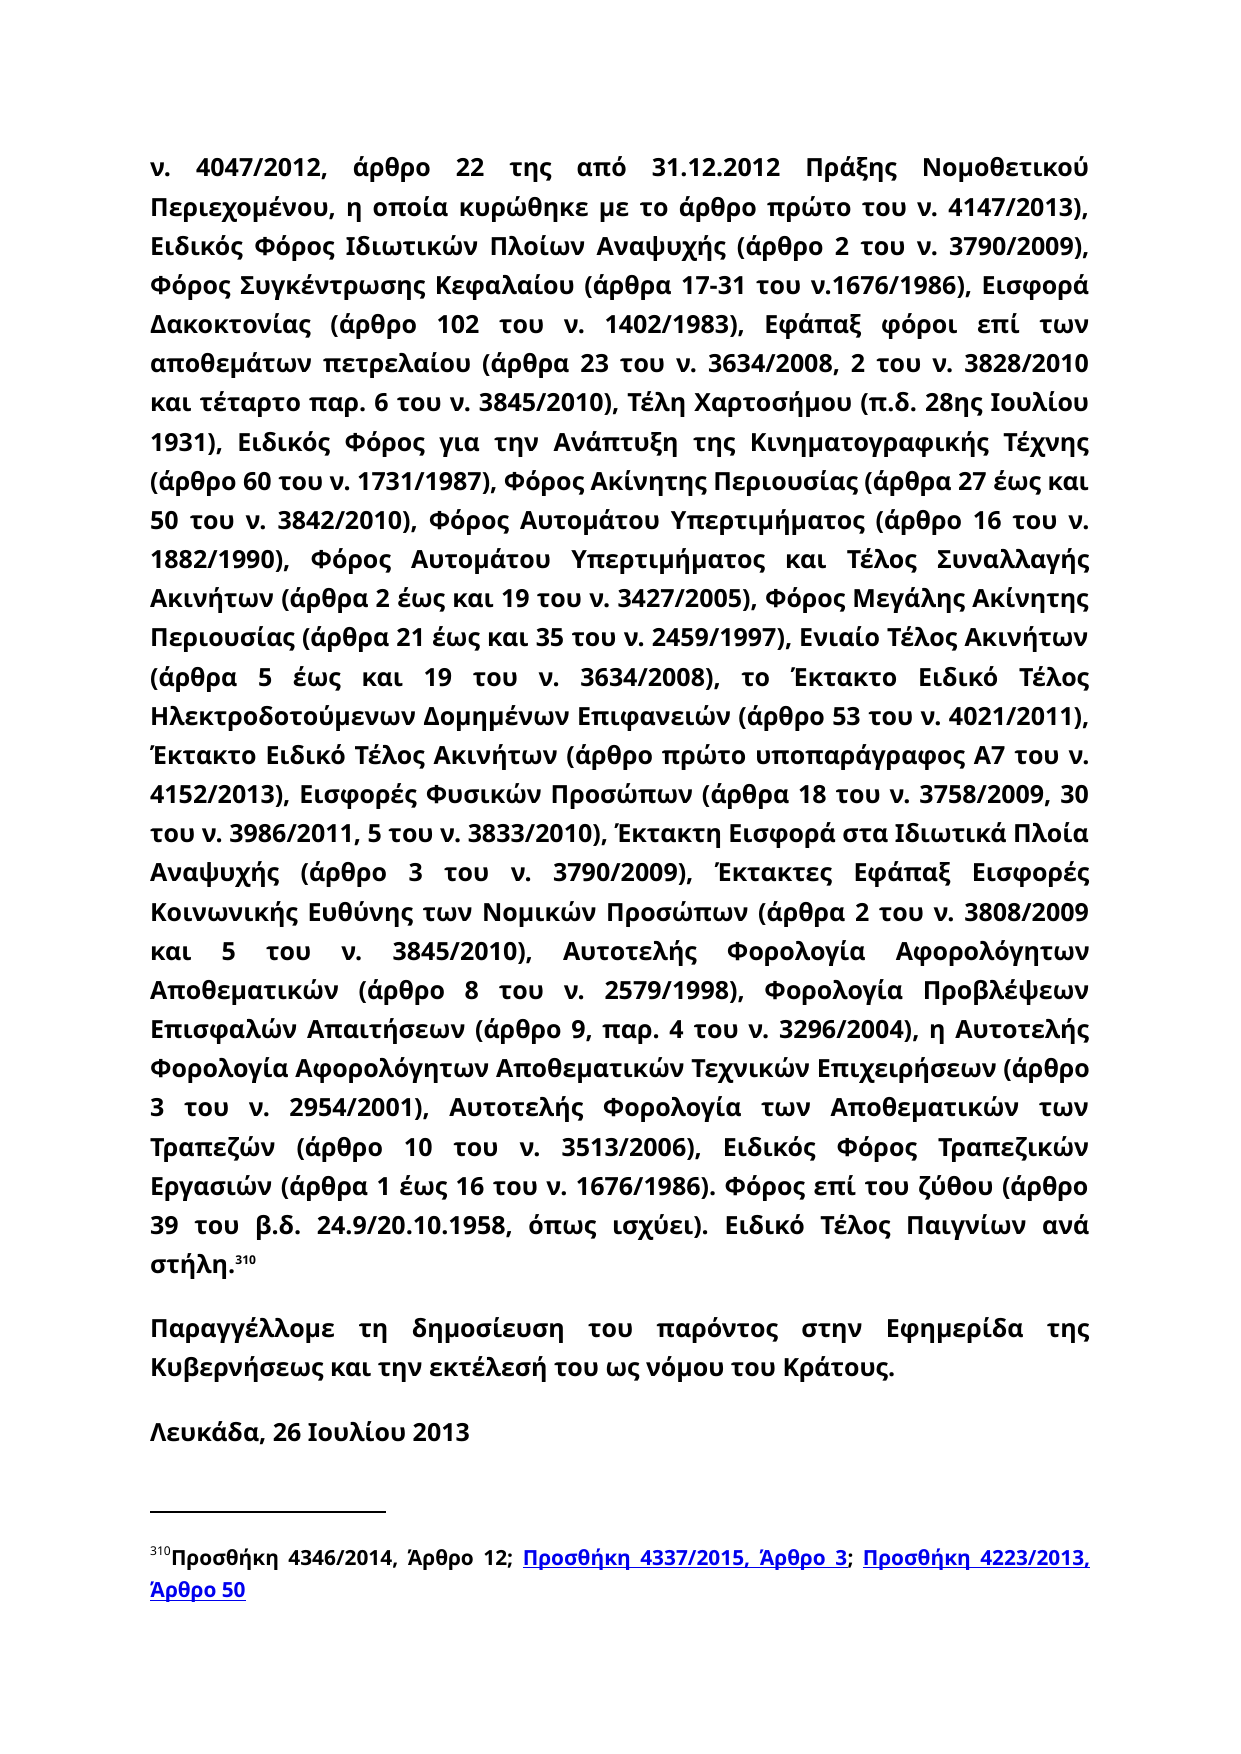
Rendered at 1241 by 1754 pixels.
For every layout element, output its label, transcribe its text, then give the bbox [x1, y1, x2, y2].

text Προσθήκη 4346/2014, Άρθρο 12; Προσθήκη 4337/2015, Άρθρο 3; Προσθήκη 4223/2013, Άρθρο 50 [150, 1543, 1090, 1604]
text ν. 4047/2012, άρθρο 22 της από 31.12.2012 Πράξης Νομοθετικού Περιεχομένου, η οποία κυρώθηκε με το άρθρο πρώτο του ν. 4147/2013), Ειδικός Φόρος Ιδιωτικών Πλοίων Αναψυχής (άρθρο 2 του ν. 3790/2009), Φόρος Συγκέντρωσης Κεφαλαίου (άρθρα 17-31 του ν.1676/1986), Εισφορά Δακοκτονίας (άρθρο 102 του ν. 1402/1983), Εφάπαξ φόροι επί των αποθεμάτων πετρελαίου (άρθρα 23 του ν. 3634/2008, 2 του ν. 3828/2010 και τέταρτο παρ. 6 του ν. 3845/2010), Τέλη Χαρτοσήμου (π.δ. 28ης Ιουλίου 1931), Ειδικός Φόρος για την Ανάπτυξη της Κινηματογραφικής Τέχνης (άρθρο 60 του ν. 1731/1987), Φόρος Ακίνητης Περιουσίας (άρθρα 27 έως και 50 του ν. 3842/2010), Φόρος Αυτομάτου Υπερτιμήματος (άρθρο 16 του ν. 1882/1990), Φόρος Αυτομάτου Υπερτιμήματος και Τέλος Συναλλαγής Ακινήτων (άρθρα 2 έως και 19 του ν. 3427/2005), Φόρος Μεγάλης Ακίνητης Περιουσίας (άρθρα 21 έως και 35 του ν. 2459/1997), Ενιαίο Τέλος Ακινήτων (άρθρα 5 έως και 19 του ν. 3634/2008), το Έκτακτο Ειδικό Τέλος Ηλεκτροδοτούμενων Δομημένων Επιφανειών (άρθρο 53 του ν. 4021/2011), Έκτακτο Ειδικό Τέλος Ακινήτων (άρθρο πρώτο υποπαράγραφος Α7 του ν. 4152/2013), Εισφορές Φυσικών Προσώπων (άρθρα 18 του ν. 3758/2009, 30 του ν. 3986/2011, 5 του ν. 3833/2010), Έκτακτη Εισφορά στα Ιδιωτικά Πλοία Αναψυχής (άρθρο 3 του ν. 3790/2009), Έκτακτες Εφάπαξ Εισφορές Κοινωνικής Ευθύνης των Νομικών Προσώπων (άρθρα 2 του ν. 3808/2009 και 5 του ν. 3845/2010), Αυτοτελής Φορολογία Αφορολόγητων Αποθεματικών (άρθρο 8 του ν. 2579/1998), Φορολογία Προβλέψεων Επισφαλών Απαιτήσεων (άρθρο 9, παρ. 4 του ν. 3296/2004), η Αυτοτελής Φορολογία Αφορολόγητων Αποθεματικών Τεχνικών Επιχειρήσεων (άρθρο 3 του ν. 2954/2001), Αυτοτελής Φορολογία των Αποθεματικών των Τραπεζών (άρθρο 10 του ν. 3513/2006), Ειδικός Φόρος Τραπεζικών Εργασιών (άρθρα 1 έως 16 του ν. 1676/1986). Φόρος επί του ζύθου (άρθρο 39 του β.δ. 24.9/20.10.1958, όπως ισχύει). Ειδικό Τέλος Παιγνίων ανά στήλη. [150, 150, 1090, 1281]
text Παραγγέλλομε τη δημοσίευση του παρόντος στην Εφημερίδα της Κυβερνήσεως και την εκτέλεσή του ως νόμου του Κράτους. [150, 1311, 1090, 1384]
text Λευκάδα, 26 Ιουλίου 2013 [150, 1414, 1090, 1448]
